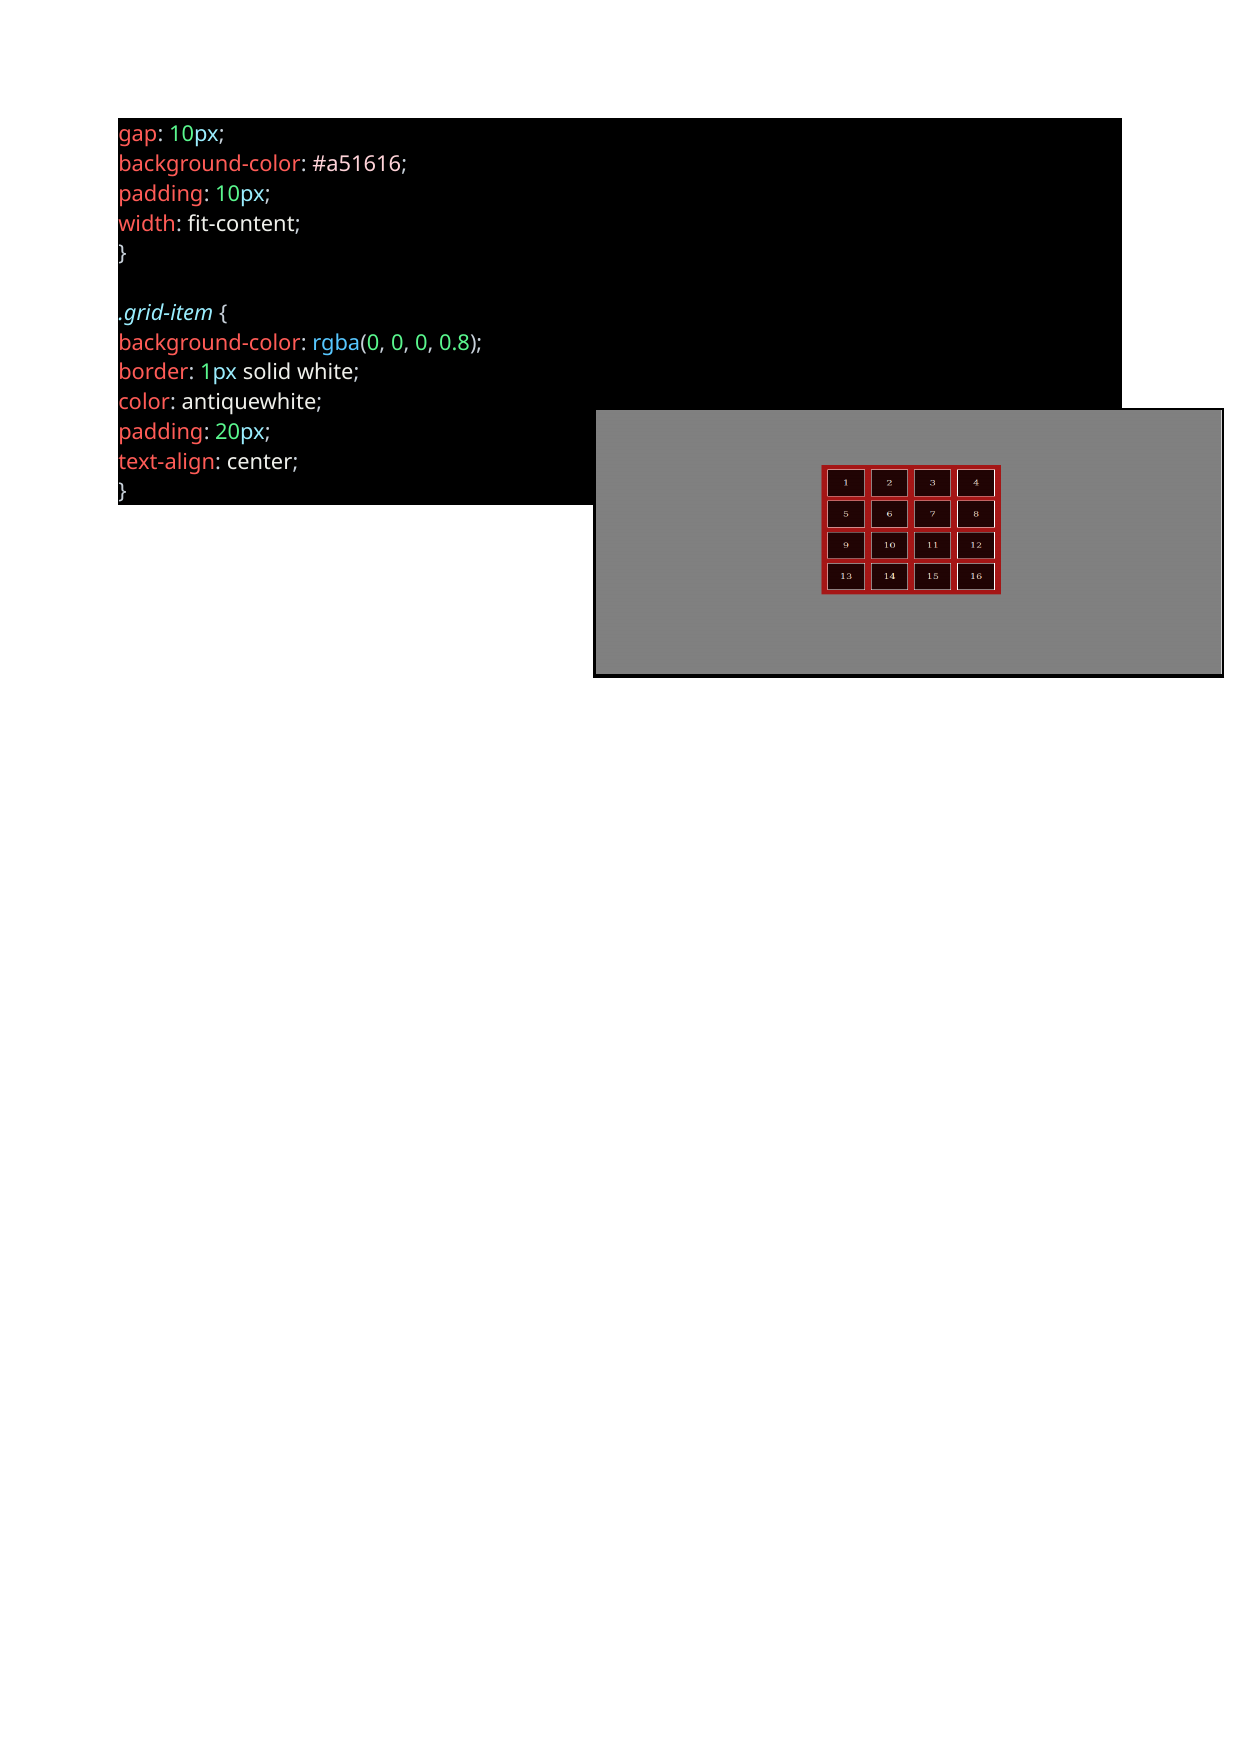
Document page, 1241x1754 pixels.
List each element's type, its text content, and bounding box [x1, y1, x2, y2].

picture [596, 410, 1222, 674]
table_header gap: 10px; background-color: #a51616; padding: 10px; width: fit-content; } .grid-item { background-color: rgba(0, 0, 0, 0.8); border: 1px solid white; color: antiquewhite; padding: 20px; text-align: center; } [118, 118, 1224, 677]
